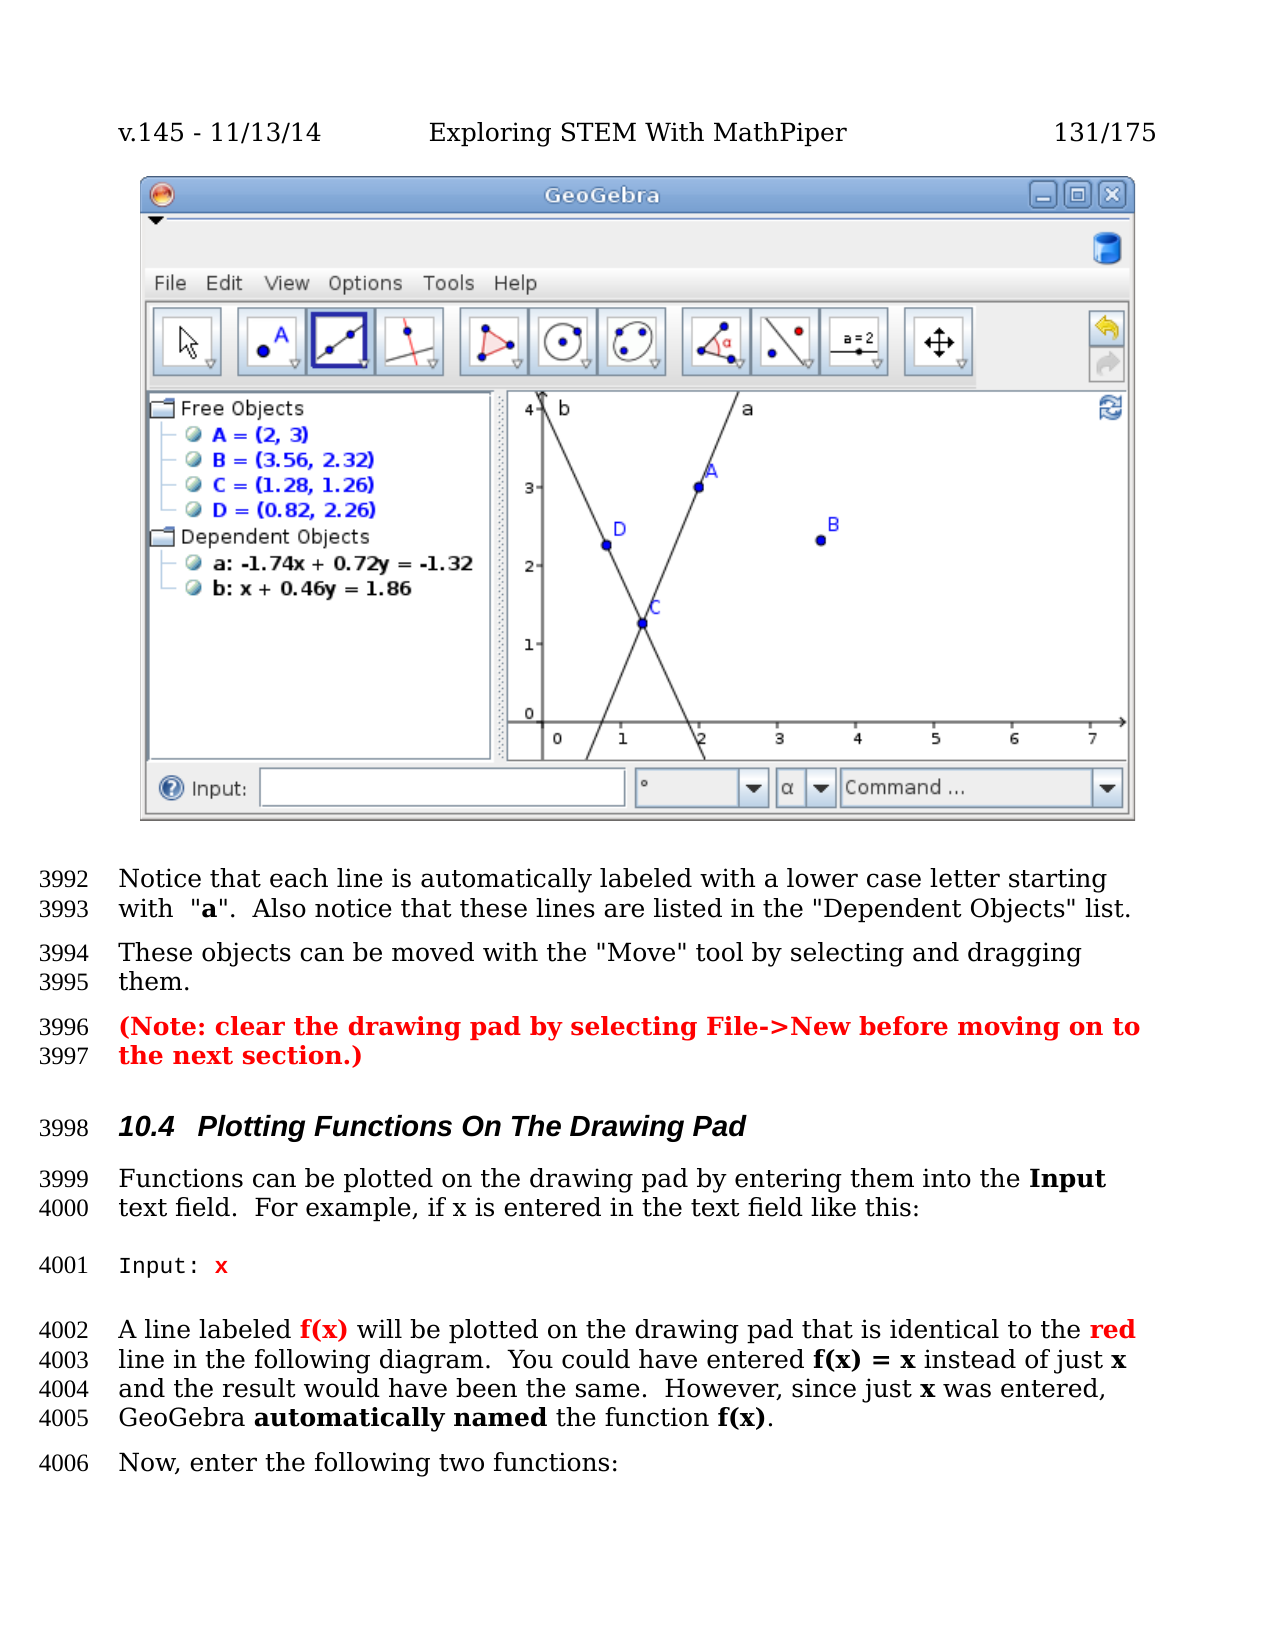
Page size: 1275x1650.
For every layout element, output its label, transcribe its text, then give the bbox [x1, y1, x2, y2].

text A line labeled f(x) will be plotted on the drawing pad that is identical to the red line in the following diagram. You could have entered f(x) = x instead of just x and the result would have been the same. However, since just x was entered, GeoGebra automatically named the function f(x). [118, 1315, 1157, 1433]
picture [140, 176, 1136, 821]
text These objects can be moved with the "Move" tool by selecting and dragging them. [118, 938, 1157, 997]
text Input: x [118, 1254, 1157, 1280]
text Functions can be plotted on the drawing pad by entering them into the Input text field. For example, if x is entered in the text field like this: [118, 1164, 1157, 1222]
subtitle Plotting Functions On The Drawing Pad [118, 1109, 1157, 1143]
text Notice that each line is automatically labeled with a lower case letter starting with "a". Also notice that these lines are listed in the "Dependent Objects" list. [118, 865, 1157, 923]
text Now, enter the following two functions: [118, 1448, 1157, 1477]
text (Note: clear the drawing pad by selecting File->New before moving on to the next section.) [118, 1012, 1157, 1070]
